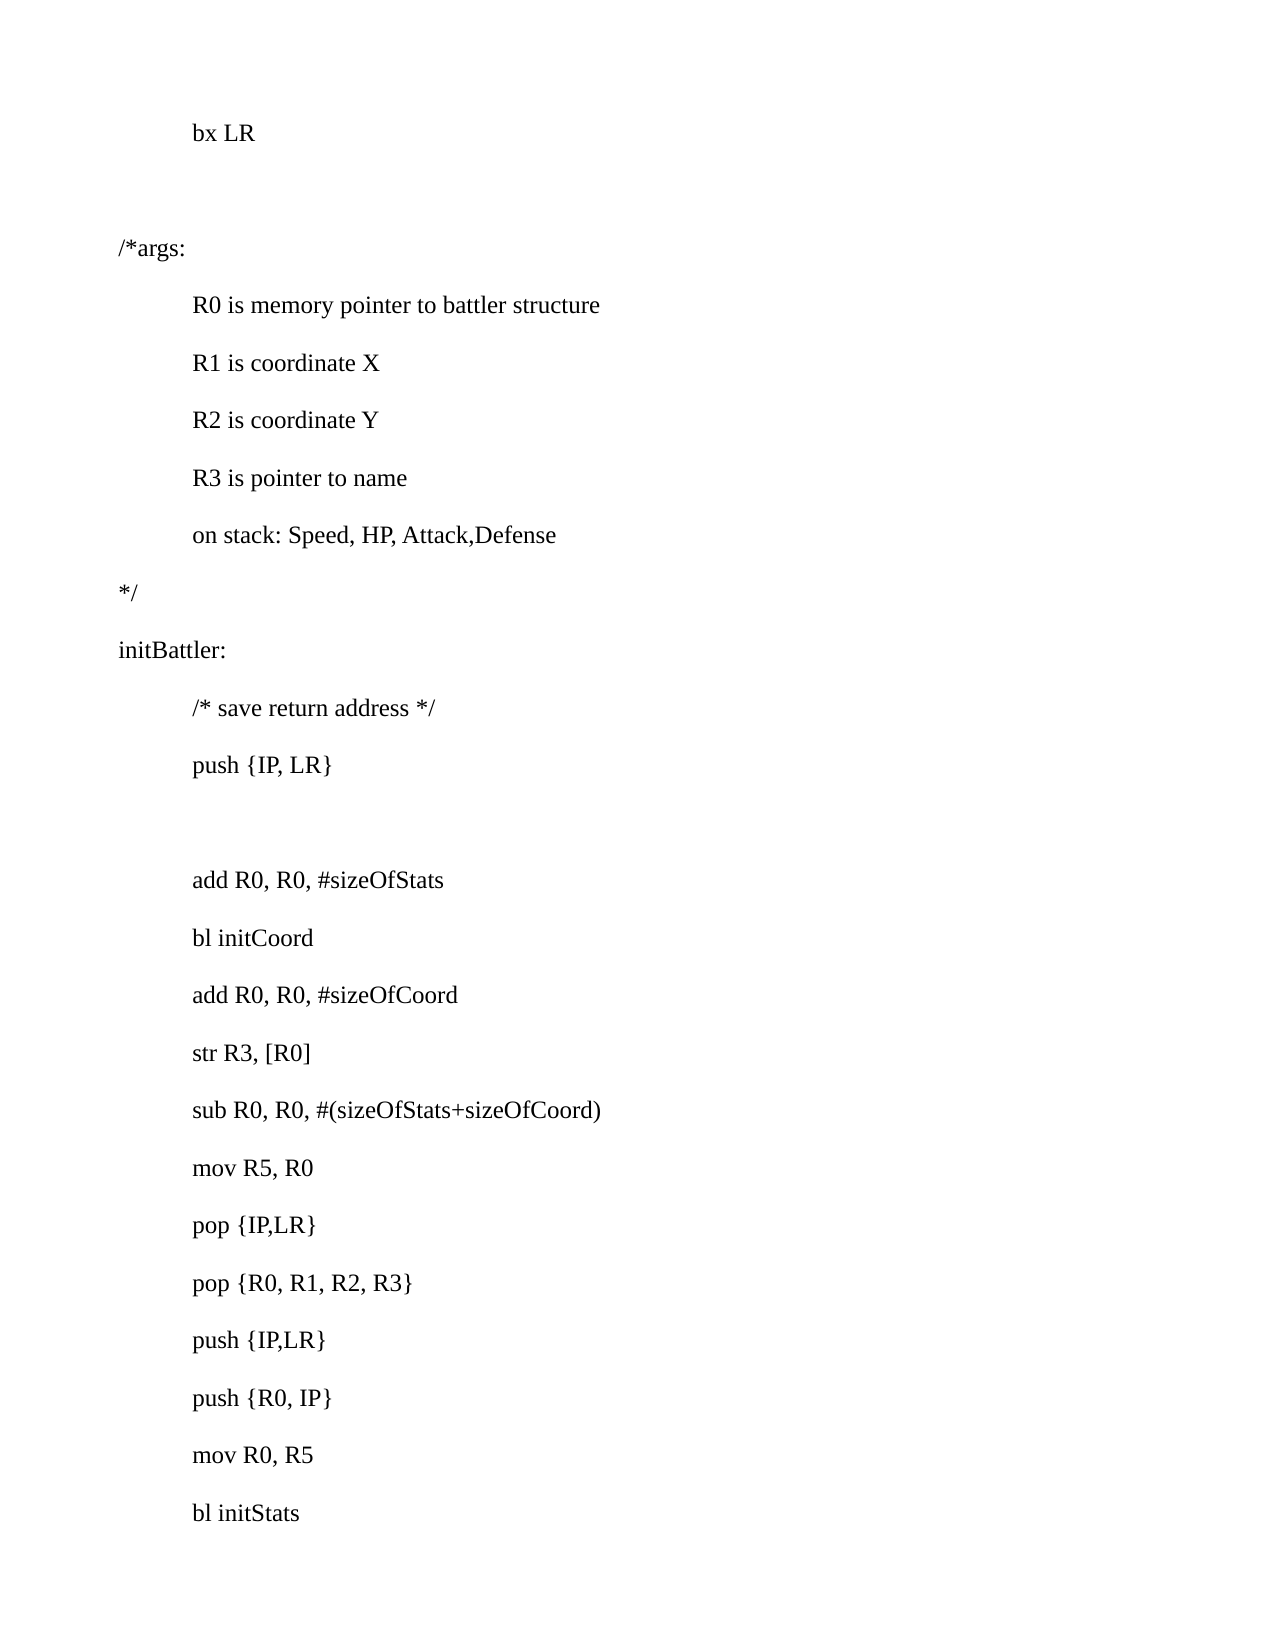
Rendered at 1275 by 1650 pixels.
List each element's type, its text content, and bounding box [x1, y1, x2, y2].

text sub R0, R0, #(sizeOfStats+sizeOfCoord) [118, 1096, 1157, 1124]
text str R3, [R0] [118, 1038, 1157, 1067]
text mov R0, R5 [118, 1441, 1157, 1469]
text /*args: [118, 233, 1157, 262]
text R1 is coordinate X [118, 348, 1157, 377]
text on stack: Speed, HP, Attack,Defense [118, 521, 1157, 549]
text push {R0, IP} [118, 1383, 1157, 1412]
text */ [118, 578, 1157, 607]
text R2 is coordinate Y [118, 406, 1157, 434]
text bx LR [118, 118, 1157, 147]
text add R0, R0, #sizeOfCoord [118, 981, 1157, 1009]
text pop {IP,LR} [118, 1211, 1157, 1239]
text bl initStats [118, 1498, 1157, 1527]
text push {IP,LR} [118, 1326, 1157, 1354]
text push {IP, LR} [118, 751, 1157, 779]
text mov R5, R0 [118, 1153, 1157, 1182]
text R0 is memory pointer to battler structure [118, 291, 1157, 319]
text pop {R0, R1, R2, R3} [118, 1268, 1157, 1297]
text add R0, R0, #sizeOfStats [118, 866, 1157, 894]
text bl initCoord [118, 923, 1157, 952]
text /* save return address */ [118, 693, 1157, 722]
text initBattler: [118, 636, 1157, 664]
text R3 is pointer to name [118, 463, 1157, 492]
